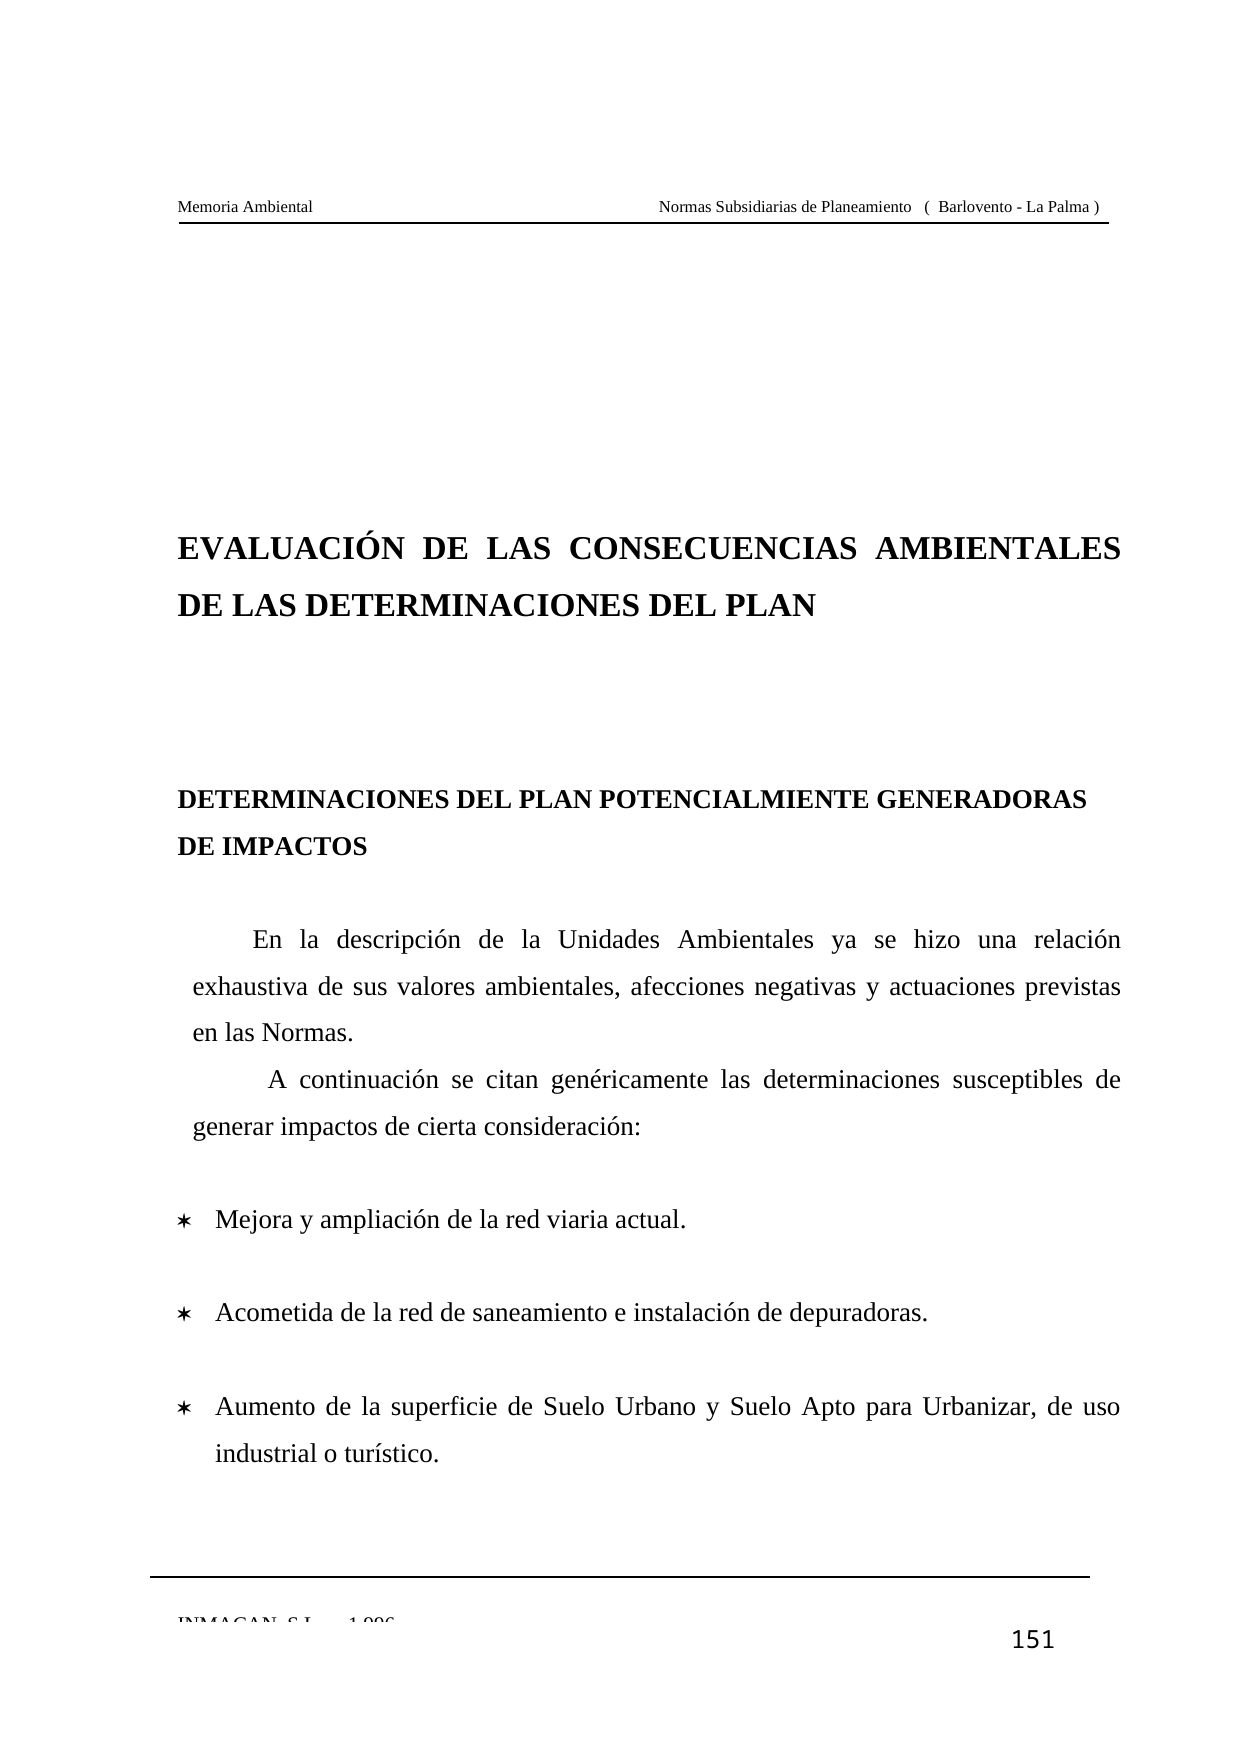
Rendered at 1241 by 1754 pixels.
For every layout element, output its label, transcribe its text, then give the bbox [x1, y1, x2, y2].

list Acometida de la red de saneamiento e instalación de depuradoras. [177, 1297, 1122, 1328]
text En la descripción de la Unidades Ambientales ya se hizo una relación exhaustiva de sus valores ambientales, afecciones negativas y actuaciones previstas en las Normas. [192, 923, 1122, 1047]
text DE IMPACTOS [177, 830, 1122, 861]
text DETERMINACIONES DEL PLAN POTENCIALMIENTE GENERADORAS [177, 783, 1122, 814]
list Aumento de la superficie de Suelo Urbano y Suelo Apto para Urbanizar, de uso industrial o turístico. [177, 1390, 1122, 1468]
list Mejora y ampliación de la red viaria actual. [177, 1203, 1122, 1234]
text EVALUACIÓN DE LAS CONSECUENCIAS AMBIENTALES DE LAS DETERMINACIONES DEL PLAN [177, 528, 1122, 624]
text A continuación se citan genéricamente las determinaciones susceptibles de generar impactos de cierta consideración: [192, 1063, 1122, 1141]
